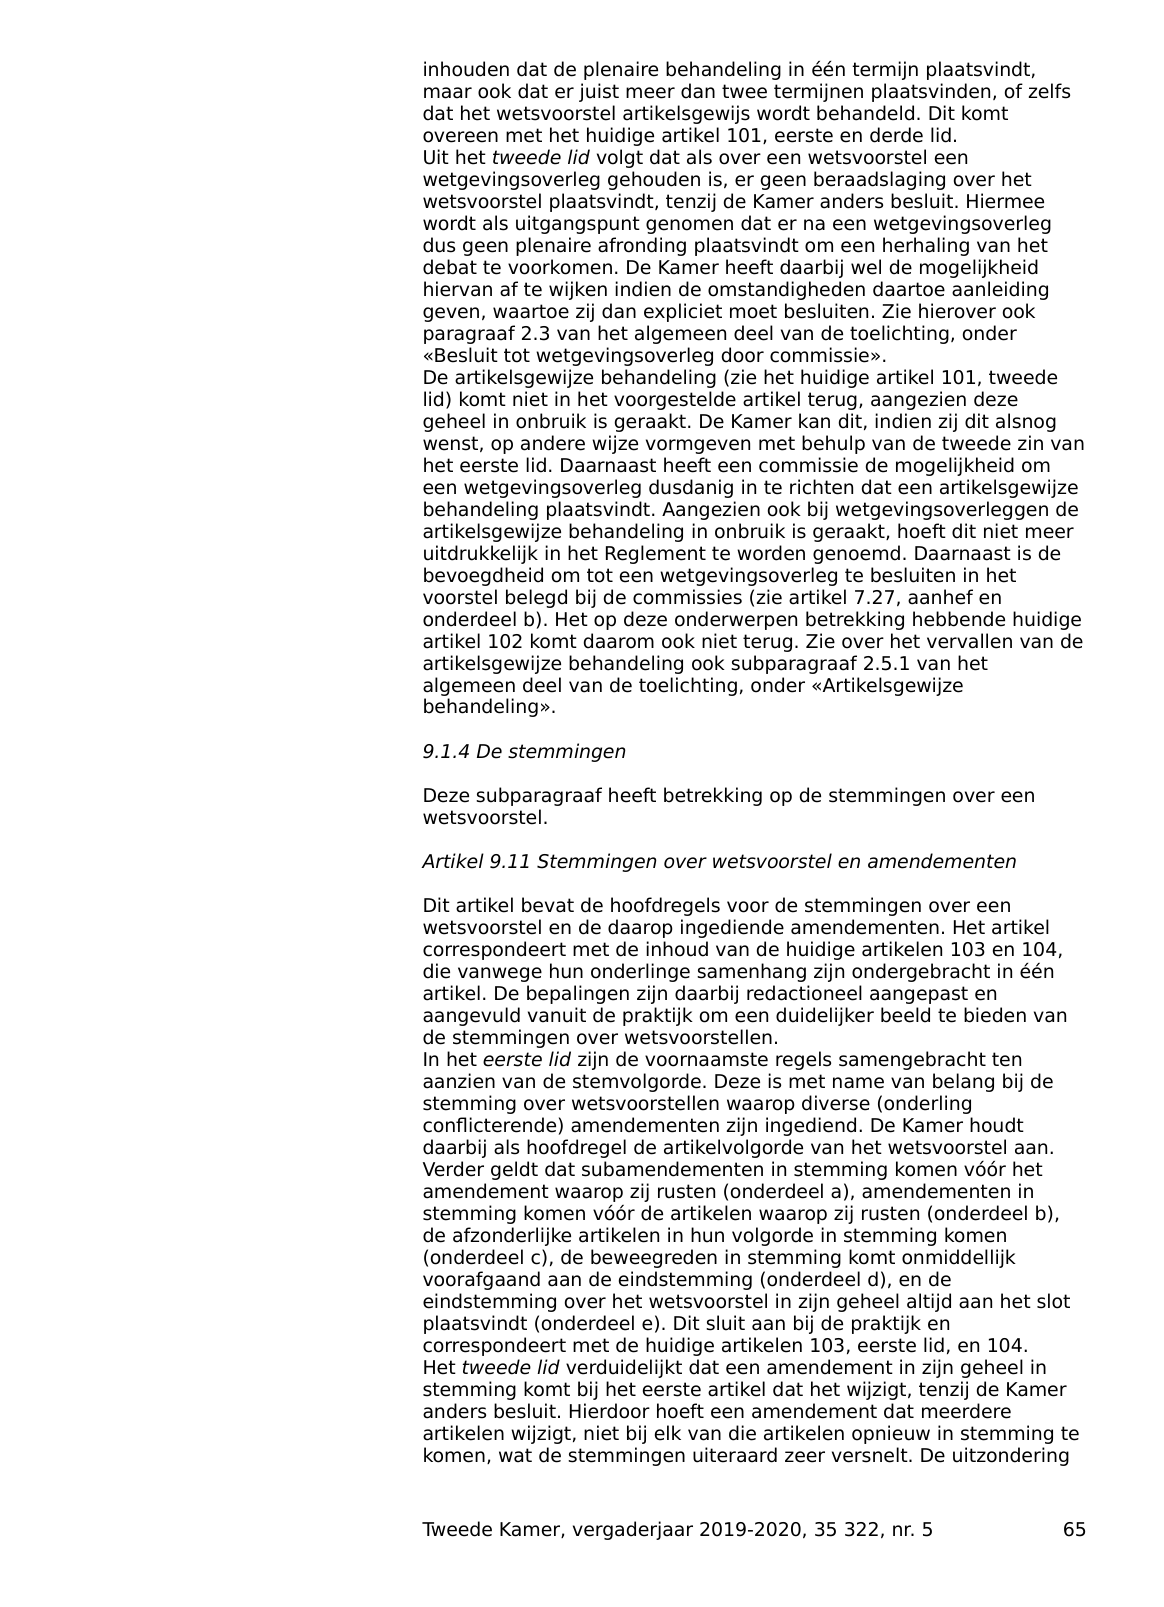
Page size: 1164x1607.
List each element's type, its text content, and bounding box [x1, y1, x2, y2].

text Deze subparagraaf heeft betrekking op de stemmingen over een wetsvoorstel. [422, 785, 1087, 829]
subtitle 9.1.4 De stemmingen [422, 741, 1087, 763]
text Dit artikel bevat de hoofdregels voor de stemmingen over een wetsvoorstel en de daarop ingediende amendementen. Het artikel correspondeert met de inhoud van de huidige artikelen 103 en 104, die vanwege hun onderlinge samenhang zijn ondergebracht in één artikel. De bepalingen zijn daarbij redactioneel aangepast en aangevuld vanuit de praktijk om een duidelijker beeld te bieden van de stemmingen over wetsvoorstellen. [422, 895, 1087, 1049]
text Het tweede lid verduidelijkt dat een amendement in zijn geheel in stemming komt bij het eerste artikel dat het wijzigt, tenzij de Kamer anders besluit. Hierdoor hoeft een amendement dat meerdere artikelen wijzigt, niet bij elk van die artikelen opnieuw in stemming te komen, wat de stemmingen uiteraard zeer versnelt. De uitzondering [422, 1357, 1087, 1467]
text inhouden dat de plenaire behandeling in één termijn plaatsvindt, maar ook dat er juist meer dan twee termijnen plaatsvinden, of zelfs dat het wetsvoorstel artikelsgewijs wordt behandeld. Dit komt overeen met het huidige artikel 101, eerste en derde lid. [422, 59, 1087, 147]
subtitle Artikel 9.11 Stemmingen over wetsvoorstel en amendementen [422, 851, 1087, 873]
text De artikelsgewijze behandeling (zie het huidige artikel 101, tweede lid) komt niet in het voorgestelde artikel terug, aangezien deze geheel in onbruik is geraakt. De Kamer kan dit, indien zij dit alsnog wenst, op andere wijze vormgeven met behulp van de tweede zin van het eerste lid. Daarnaast heeft een commissie de mogelijkheid om een wetgevingsoverleg dusdanig in te richten dat een artikelsgewijze behandeling plaatsvindt. Aangezien ook bij wetgevingsoverleggen de artikelsgewijze behandeling in onbruik is geraakt, hoeft dit niet meer uitdrukkelijk in het Reglement te worden genoemd. Daarnaast is de bevoegdheid om tot een wetgevingsoverleg te besluiten in het voorstel belegd bij de commissies (zie artikel 7.27, aanhef en onderdeel b). Het op deze onderwerpen betrekking hebbende huidige artikel 102 komt daarom ook niet terug. Zie over het vervallen van de artikelsgewijze behandeling ook subparagraaf 2.5.1 van het algemeen deel van de toelichting, onder «Artikelsgewijze behandeling». [422, 367, 1087, 718]
text In het eerste lid zijn de voornaamste regels samengebracht ten aanzien van de stemvolgorde. Deze is met name van belang bij de stemming over wetsvoorstellen waarop diverse (onderling conflicterende) amendementen zijn ingediend. De Kamer houdt daarbij als hoofdregel de artikelvolgorde van het wetsvoorstel aan. Verder geldt dat subamendementen in stemming komen vóór het amendement waarop zij rusten (onderdeel a), amendementen in stemming komen vóór de artikelen waarop zij rusten (onderdeel b), de afzonderlijke artikelen in hun volgorde in stemming komen (onderdeel c), de beweegreden in stemming komt onmiddellijk voorafgaand aan de eindstemming (onderdeel d), en de eindstemming over het wetsvoorstel in zijn geheel altijd aan het slot plaatsvindt (onderdeel e). Dit sluit aan bij de praktijk en correspondeert met de huidige artikelen 103, eerste lid, en 104. [422, 1049, 1087, 1357]
text Uit het tweede lid volgt dat als over een wetsvoorstel een wetgevingsoverleg gehouden is, er geen beraadslaging over het wetsvoorstel plaatsvindt, tenzij de Kamer anders besluit. Hiermee wordt als uitgangspunt genomen dat er na een wetgevingsoverleg dus geen plenaire afronding plaatsvindt om een herhaling van het debat te voorkomen. De Kamer heeft daarbij wel de mogelijkheid hiervan af te wijken indien de omstandigheden daartoe aanleiding geven, waartoe zij dan expliciet moet besluiten. Zie hierover ook paragraaf 2.3 van het algemeen deel van de toelichting, onder «Besluit tot wetgevingsoverleg door commissie». [422, 147, 1087, 367]
